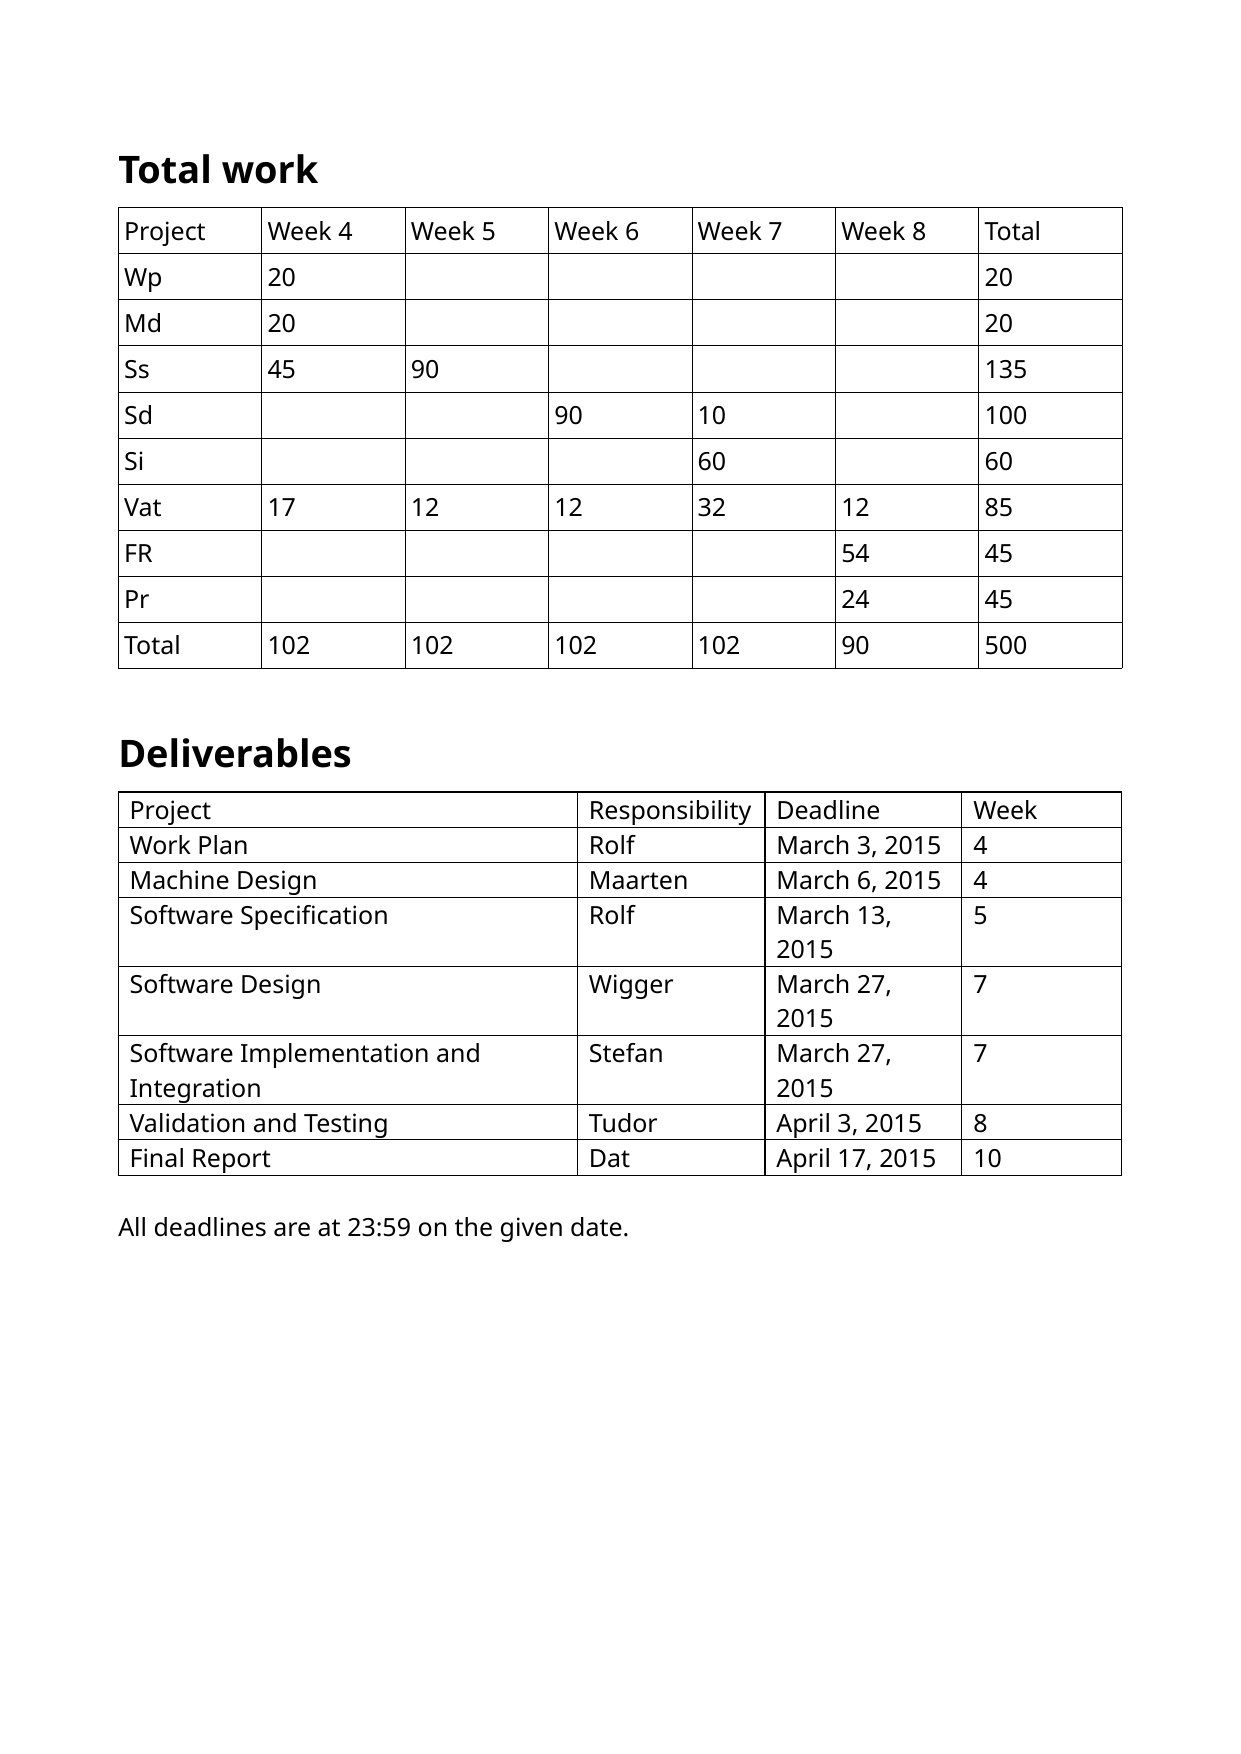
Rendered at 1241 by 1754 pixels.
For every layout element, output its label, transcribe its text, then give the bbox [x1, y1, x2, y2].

table_cell March 27, 2015 [766, 1036, 961, 1104]
table_header Week [962, 793, 1121, 827]
table_cell [836, 393, 978, 437]
table_cell [549, 577, 692, 622]
table_cell Tudor [578, 1105, 764, 1139]
table_cell 7 [962, 967, 1121, 1035]
table_cell FR [119, 531, 261, 576]
table_cell Md [119, 300, 261, 345]
table_cell [693, 577, 835, 622]
table_cell Software Implementation and Integration [119, 1036, 577, 1104]
table_cell Machine Design [119, 863, 577, 897]
table_cell Maarten [578, 863, 764, 897]
table_cell Si [119, 439, 261, 483]
table_header Week 5 [406, 208, 548, 253]
table_cell April 3, 2015 [766, 1105, 961, 1139]
table_cell Wigger [578, 967, 764, 1035]
table_cell 20 [262, 254, 405, 299]
table_cell [836, 254, 978, 299]
table_header Project [119, 793, 577, 827]
table_cell 102 [549, 623, 692, 668]
table_cell 5 [962, 898, 1121, 966]
table_cell [549, 439, 692, 483]
table_cell Ss [119, 346, 261, 391]
table_cell [549, 254, 692, 299]
table_cell 60 [693, 439, 835, 483]
table_cell [693, 346, 835, 391]
table_cell Dat [578, 1140, 764, 1174]
table_cell 90 [406, 346, 548, 391]
table_header Week 8 [836, 208, 978, 253]
table_cell Work Plan [119, 828, 577, 862]
table_cell [406, 254, 548, 299]
table_cell 45 [979, 577, 1122, 622]
table_cell Software Specification [119, 898, 577, 966]
table_cell 4 [962, 828, 1121, 862]
table_cell [549, 346, 692, 391]
table_cell [262, 577, 405, 622]
table_cell 90 [549, 393, 692, 437]
subtitle Total work [118, 143, 1122, 195]
table_cell [262, 393, 405, 437]
text All deadlines are at 23:59 on the given date. [118, 1209, 1122, 1244]
table_cell 500 [979, 623, 1122, 668]
table_cell Final Report [119, 1140, 577, 1174]
table_cell Pr [119, 577, 261, 622]
table_header Week 4 [262, 208, 405, 253]
table_header Deadline [766, 793, 961, 827]
table_cell 8 [962, 1105, 1121, 1139]
table_header Responsibility [578, 793, 764, 827]
table_cell [549, 300, 692, 345]
table_cell Software Design [119, 967, 577, 1035]
table_cell [406, 439, 548, 483]
table_cell 20 [979, 300, 1122, 345]
table_cell [262, 531, 405, 576]
table_cell 45 [979, 531, 1122, 576]
table_cell [693, 300, 835, 345]
table_cell [406, 531, 548, 576]
table_cell March 3, 2015 [766, 828, 961, 862]
table_cell 20 [979, 254, 1122, 299]
table_cell April 17, 2015 [766, 1140, 961, 1174]
table_cell 12 [549, 485, 692, 529]
table_header Total [979, 208, 1122, 253]
table_header Project [119, 208, 261, 253]
table_cell 32 [693, 485, 835, 529]
table_cell March 6, 2015 [766, 863, 961, 897]
table_cell [693, 254, 835, 299]
table_cell Sd [119, 393, 261, 437]
table_cell 54 [836, 531, 978, 576]
table_cell 24 [836, 577, 978, 622]
table_cell Rolf [578, 898, 764, 966]
table_cell 60 [979, 439, 1122, 483]
table_cell 10 [962, 1140, 1121, 1174]
table_cell Rolf [578, 828, 764, 862]
table_cell [262, 439, 405, 483]
table_cell 17 [262, 485, 405, 529]
table_cell [549, 531, 692, 576]
table_cell 10 [693, 393, 835, 437]
subtitle Deliverables [118, 727, 1122, 779]
table_cell Vat [119, 485, 261, 529]
table_cell [836, 439, 978, 483]
table_cell 12 [836, 485, 978, 529]
table_cell [406, 577, 548, 622]
table_cell [406, 300, 548, 345]
table_cell 85 [979, 485, 1122, 529]
table_cell March 27, 2015 [766, 967, 961, 1035]
table_cell 4 [962, 863, 1121, 897]
table_cell 7 [962, 1036, 1121, 1104]
table_cell [406, 393, 548, 437]
table_cell 102 [262, 623, 405, 668]
table_cell 90 [836, 623, 978, 668]
table_cell 102 [406, 623, 548, 668]
table_cell [836, 300, 978, 345]
table_cell Stefan [578, 1036, 764, 1104]
table_cell Validation and Testing [119, 1105, 577, 1139]
table_cell March 13, 2015 [766, 898, 961, 966]
table_cell [836, 346, 978, 391]
table_cell 20 [262, 300, 405, 345]
table_cell 102 [693, 623, 835, 668]
table_header Week 7 [693, 208, 835, 253]
table_cell 100 [979, 393, 1122, 437]
table_cell Wp [119, 254, 261, 299]
table_header Week 6 [549, 208, 692, 253]
table_cell 45 [262, 346, 405, 391]
table_cell [693, 531, 835, 576]
table_cell Total [119, 623, 261, 668]
table_cell 135 [979, 346, 1122, 391]
table_cell 12 [406, 485, 548, 529]
